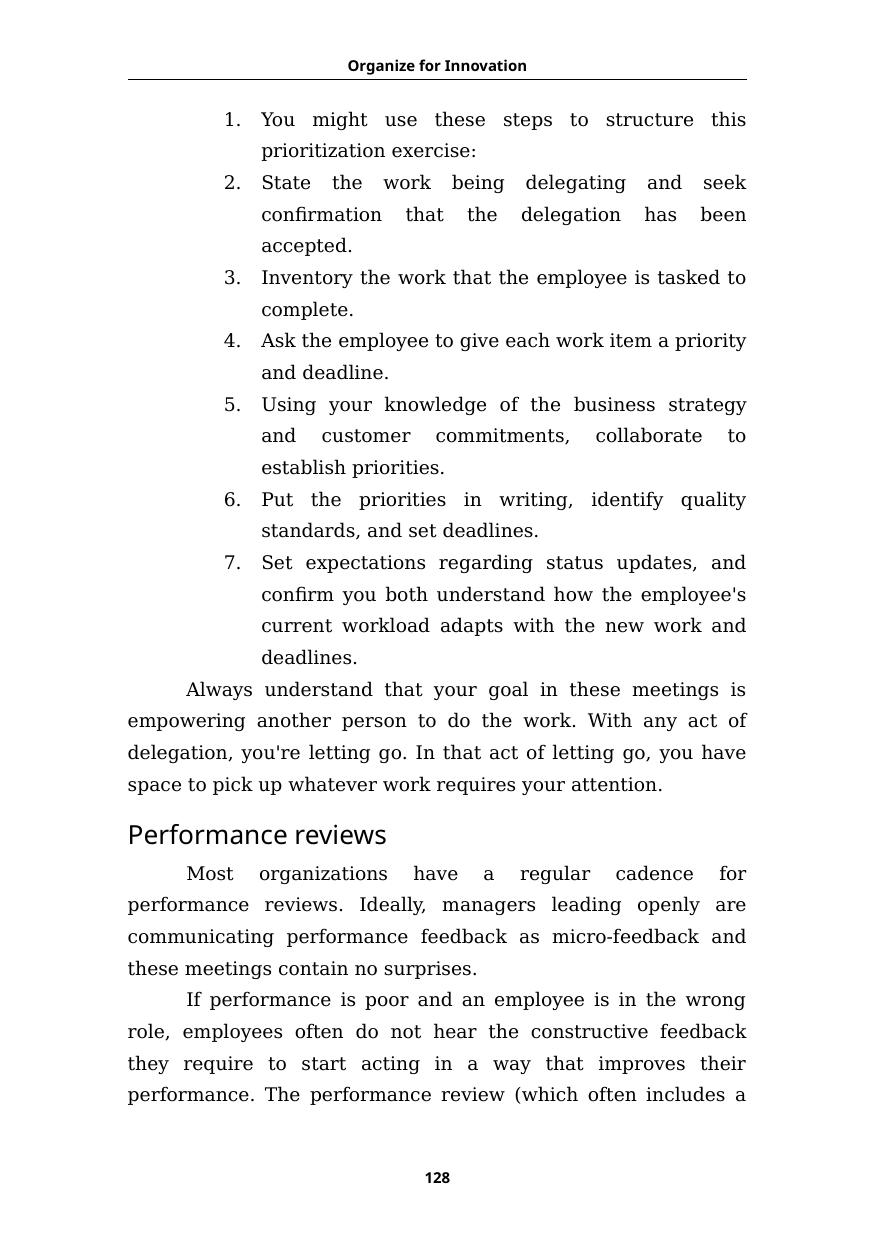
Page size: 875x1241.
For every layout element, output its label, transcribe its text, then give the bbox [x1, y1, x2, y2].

text Most organizations have a regular cadence for performance reviews. Ideally, managers leading openly are communicating performance feedback as micro-feedback and these meetings contain no surprises. [127, 863, 747, 980]
text If performance is poor and an employee is in the wrong role, employees often do not hear the constructive feedback they require to start acting in a way that improves their performance. The performance review (which often includes a [127, 989, 747, 1106]
list Ask the employee to give each work item a priority and deadline. [223, 330, 747, 384]
list Set expectations regarding status updates, and confirm you both understand how the employee's current workload adapts with the new work and deadlines. [223, 552, 747, 669]
list Using your knowledge of the business strategy and customer commitments, collaborate to establish priorities. [223, 394, 747, 479]
list You might use these steps to structure this prioritization exercise: [223, 109, 747, 162]
subtitle Performance reviews [127, 820, 747, 850]
list State the work being delegating and seek confirmation that the delegation has been accepted. [223, 172, 747, 257]
list Inventory the work that the employee is tasked to complete. [223, 267, 747, 321]
list Put the priorities in writing, identify quality standards, and set deadlines. [223, 489, 747, 542]
text Always understand that your goal in these meetings is empowering another person to do the work. With any act of delegation, you're letting go. In that act of letting go, you have space to pick up whatever work requires your attention. [127, 679, 747, 796]
